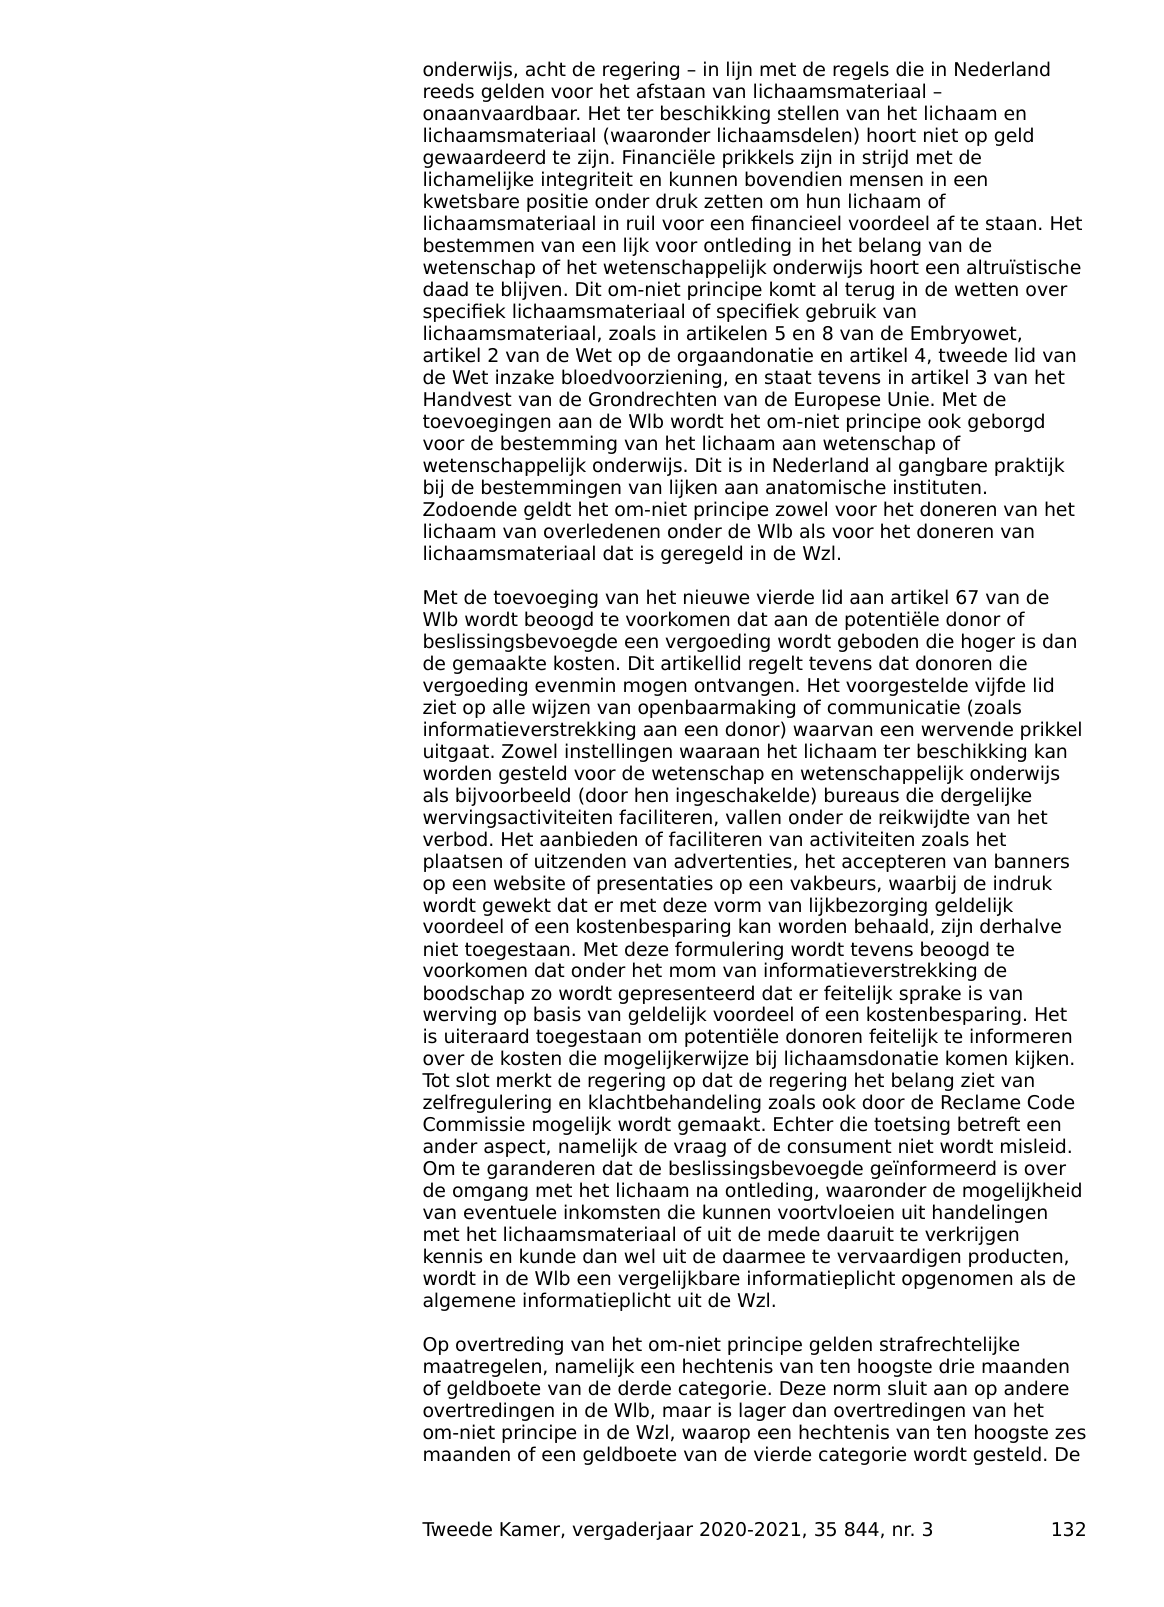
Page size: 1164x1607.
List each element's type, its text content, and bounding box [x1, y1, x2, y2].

text Met de toevoeging van het nieuwe vierde lid aan artikel 67 van de Wlb wordt beoogd te voorkomen dat aan de potentiële donor of beslissingsbevoegde een vergoeding wordt geboden die hoger is dan de gemaakte kosten. Dit artikellid regelt tevens dat donoren die vergoeding evenmin mogen ontvangen. Het voorgestelde vijfde lid ziet op alle wijzen van openbaarmaking of communicatie (zoals informatieverstrekking aan een donor) waarvan een wervende prikkel uitgaat. Zowel instellingen waaraan het lichaam ter beschikking kan worden gesteld voor de wetenschap en wetenschappelijk onderwijs als bijvoorbeeld (door hen ingeschakelde) bureaus die dergelijke wervingsactiviteiten faciliteren, vallen onder de reikwijdte van het verbod. Het aanbieden of faciliteren van activiteiten zoals het plaatsen of uitzenden van advertenties, het accepteren van banners op een website of presentaties op een vakbeurs, waarbij de indruk wordt gewekt dat er met deze vorm van lijkbezorging geldelijk voordeel of een kostenbesparing kan worden behaald, zijn derhalve niet toegestaan. Met deze formulering wordt tevens beoogd te voorkomen dat onder het mom van informatieverstrekking de boodschap zo wordt gepresenteerd dat er feitelijk sprake is van werving op basis van geldelijk voordeel of een kostenbesparing. Het is uiteraard toegestaan om potentiële donoren feitelijk te informeren over de kosten die mogelijkerwijze bij lichaamsdonatie komen kijken. Tot slot merkt de regering op dat de regering het belang ziet van zelfregulering en klachtbehandeling zoals ook door de Reclame Code Commissie mogelijk wordt gemaakt. Echter die toetsing betreft een ander aspect, namelijk de vraag of de consument niet wordt misleid. Om te garanderen dat de beslissingsbevoegde geïnformeerd is over de omgang met het lichaam na ontleding, waaronder de mogelijkheid van eventuele inkomsten die kunnen voortvloeien uit handelingen met het lichaamsmateriaal of uit de mede daaruit te verkrijgen kennis en kunde dan wel uit de daarmee te vervaardigen producten, wordt in de Wlb een vergelijkbare informatieplicht opgenomen als de algemene informatieplicht uit de Wzl. [422, 587, 1087, 1312]
text onderwijs, acht de regering – in lijn met de regels die in Nederland reeds gelden voor het afstaan van lichaamsmateriaal – onaanvaardbaar. Het ter beschikking stellen van het lichaam en lichaamsmateriaal (waaronder lichaamsdelen) hoort niet op geld gewaardeerd te zijn. Financiële prikkels zijn in strijd met de lichamelijke integriteit en kunnen bovendien mensen in een kwetsbare positie onder druk zetten om hun lichaam of lichaamsmateriaal in ruil voor een financieel voordeel af te staan. Het bestemmen van een lijk voor ontleding in het belang van de wetenschap of het wetenschappelijk onderwijs hoort een altruïstische daad te blijven. Dit om-niet principe komt al terug in de wetten over specifiek lichaamsmateriaal of specifiek gebruik van lichaamsmateriaal, zoals in artikelen 5 en 8 van de Embryowet, artikel 2 van de Wet op de orgaandonatie en artikel 4, tweede lid van de Wet inzake bloedvoorziening, en staat tevens in artikel 3 van het Handvest van de Grondrechten van de Europese Unie. Met de toevoegingen aan de Wlb wordt het om-niet principe ook geborgd voor de bestemming van het lichaam aan wetenschap of wetenschappelijk onderwijs. Dit is in Nederland al gangbare praktijk bij de bestemmingen van lijken aan anatomische instituten. Zodoende geldt het om-niet principe zowel voor het doneren van het lichaam van overledenen onder de Wlb als voor het doneren van lichaamsmateriaal dat is geregeld in de Wzl. [422, 59, 1087, 564]
text Op overtreding van het om-niet principe gelden strafrechtelijke maatregelen, namelijk een hechtenis van ten hoogste drie maanden of geldboete van de derde categorie. Deze norm sluit aan op andere overtredingen in de Wlb, maar is lager dan overtredingen van het om-niet principe in de Wzl, waarop een hechtenis van ten hoogste zes maanden of een geldboete van de vierde categorie wordt gesteld. De [422, 1334, 1087, 1466]
